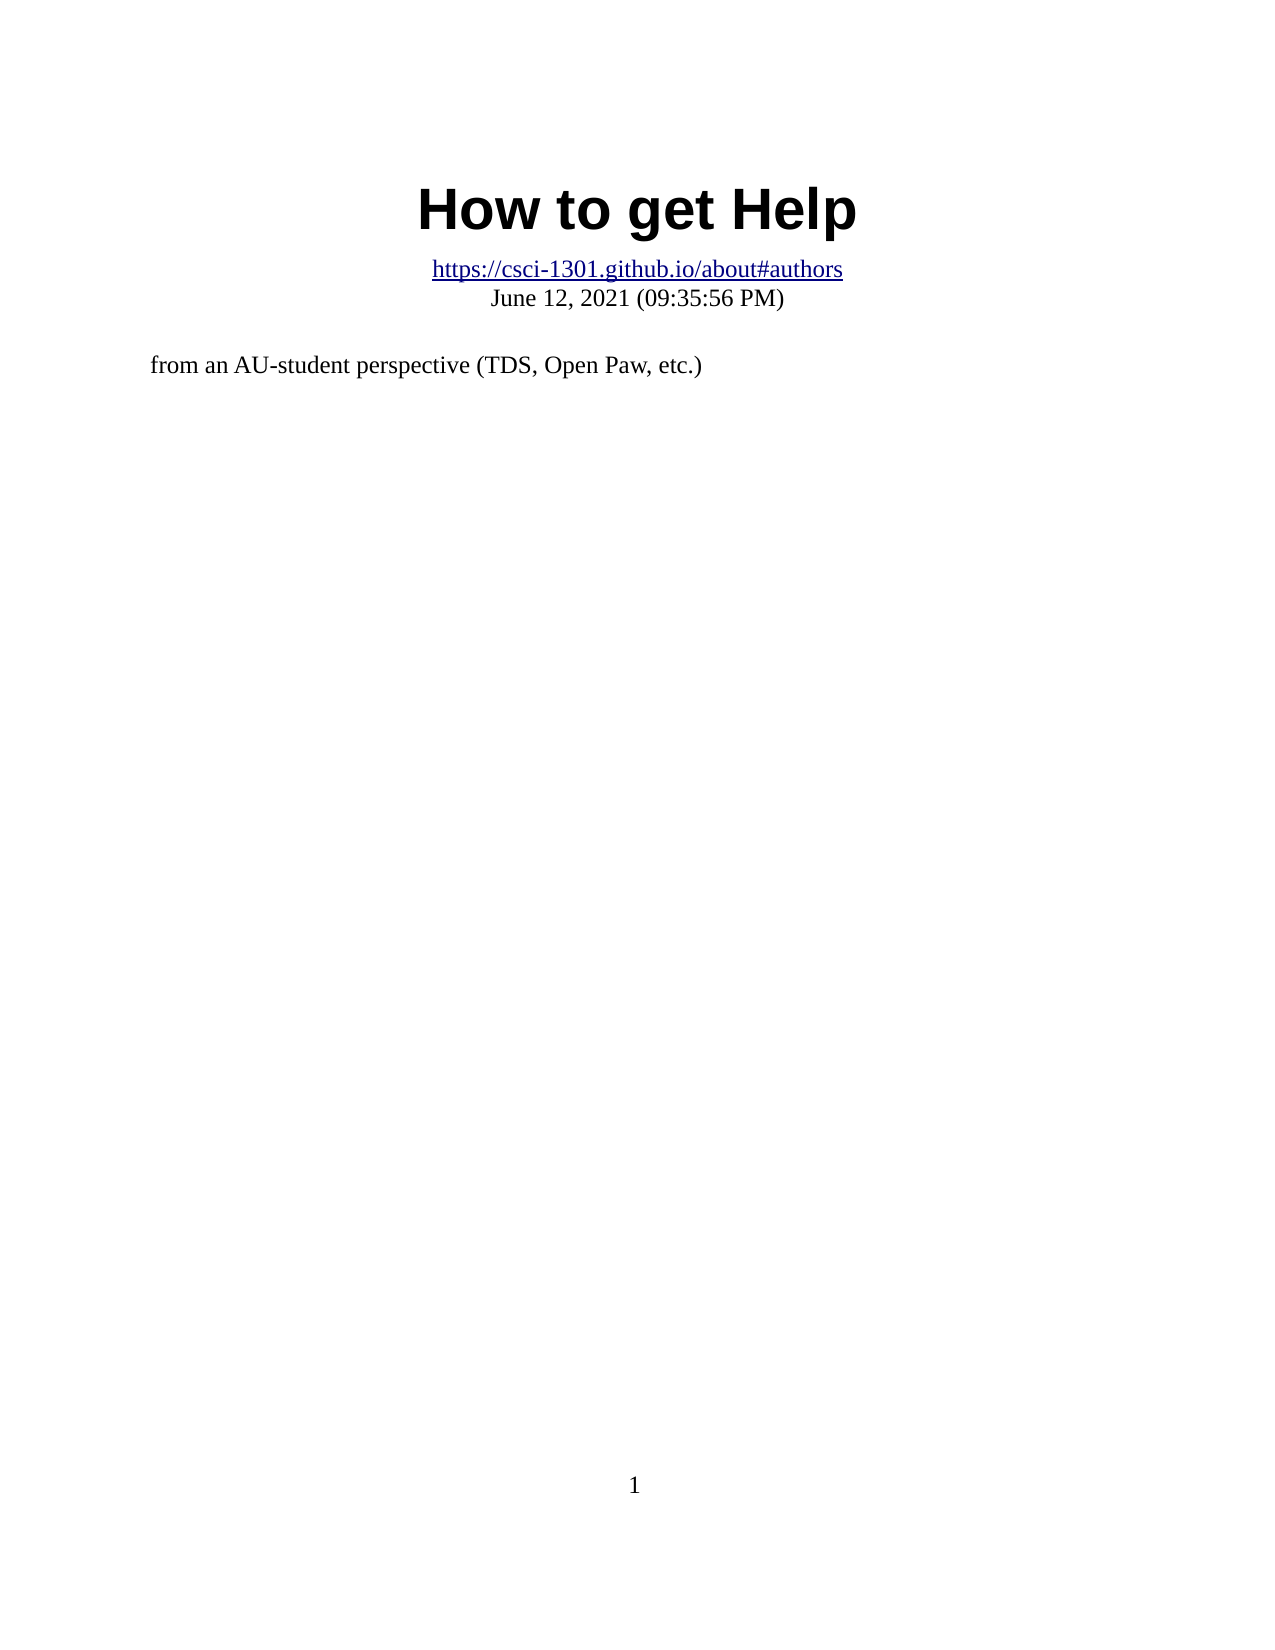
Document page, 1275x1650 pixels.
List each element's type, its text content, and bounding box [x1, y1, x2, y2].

text https://csci-1301.github.io/about#authors [150, 254, 1125, 283]
text June 12, 2021 (09:35:56 PM) [150, 283, 1125, 312]
text from an AU-student perspective (TDS, Open Paw, etc.) [150, 350, 1125, 378]
title How to get Help [150, 175, 1125, 242]
